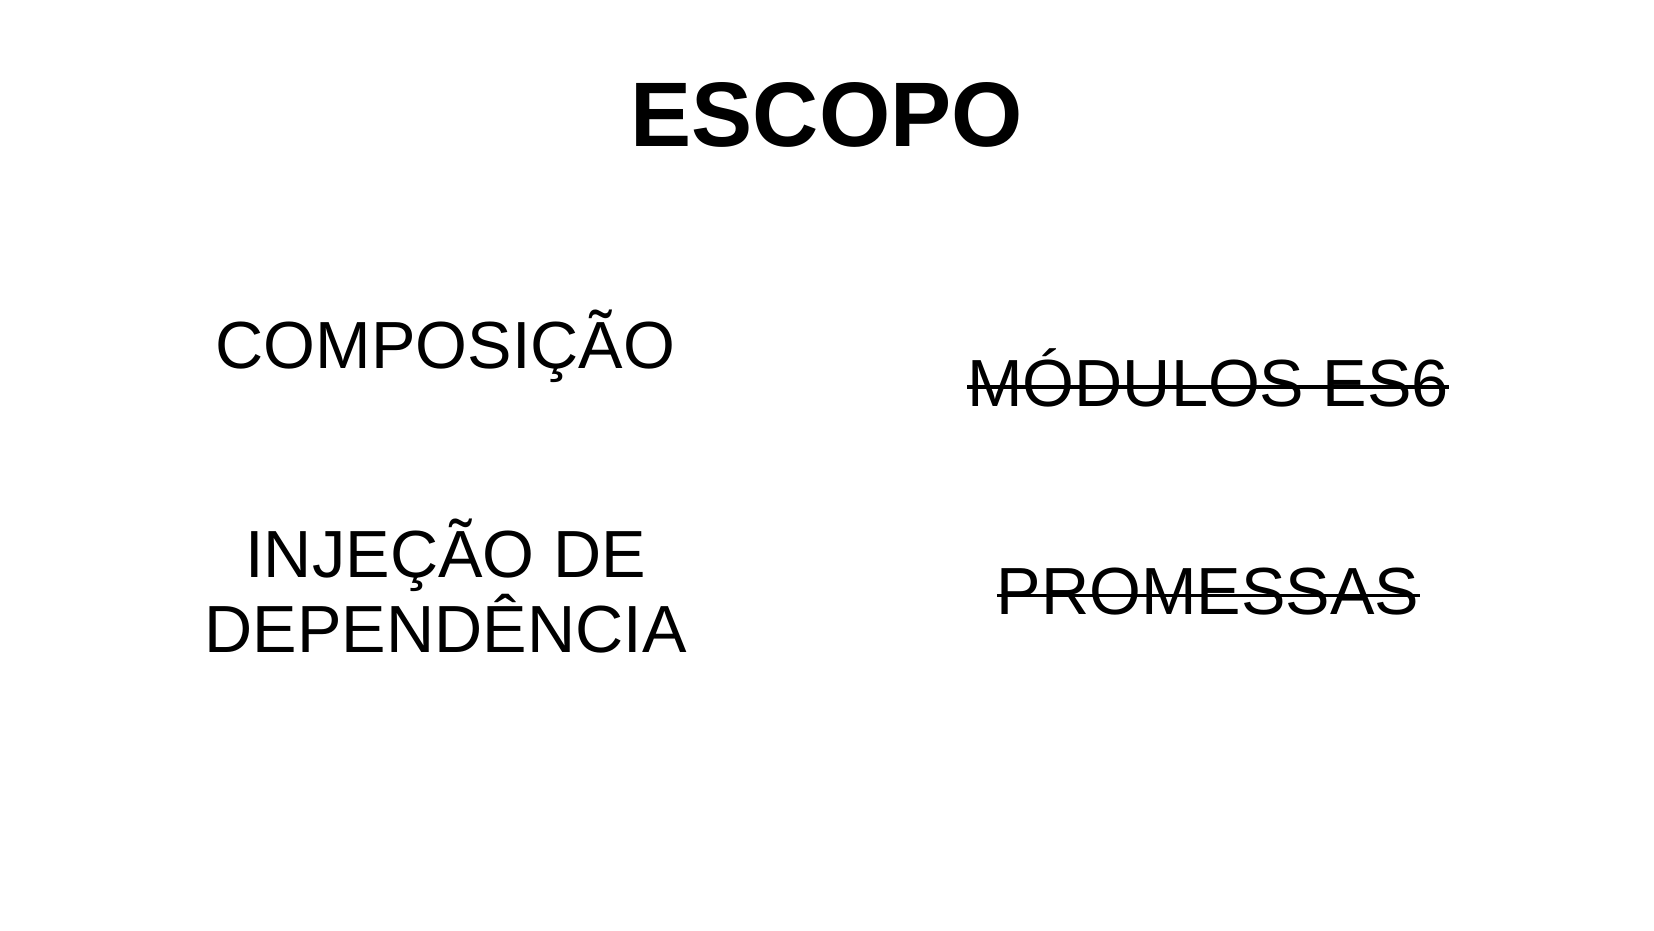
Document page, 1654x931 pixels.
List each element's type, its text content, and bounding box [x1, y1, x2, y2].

title ESCOPO [82, 37, 1571, 193]
list COMPOSIÇÃO INJEÇÃO DE DEPENDÊNCIA [82, 217, 809, 758]
list MÓDULOS ES6 PROMESSAS [845, 217, 1572, 758]
